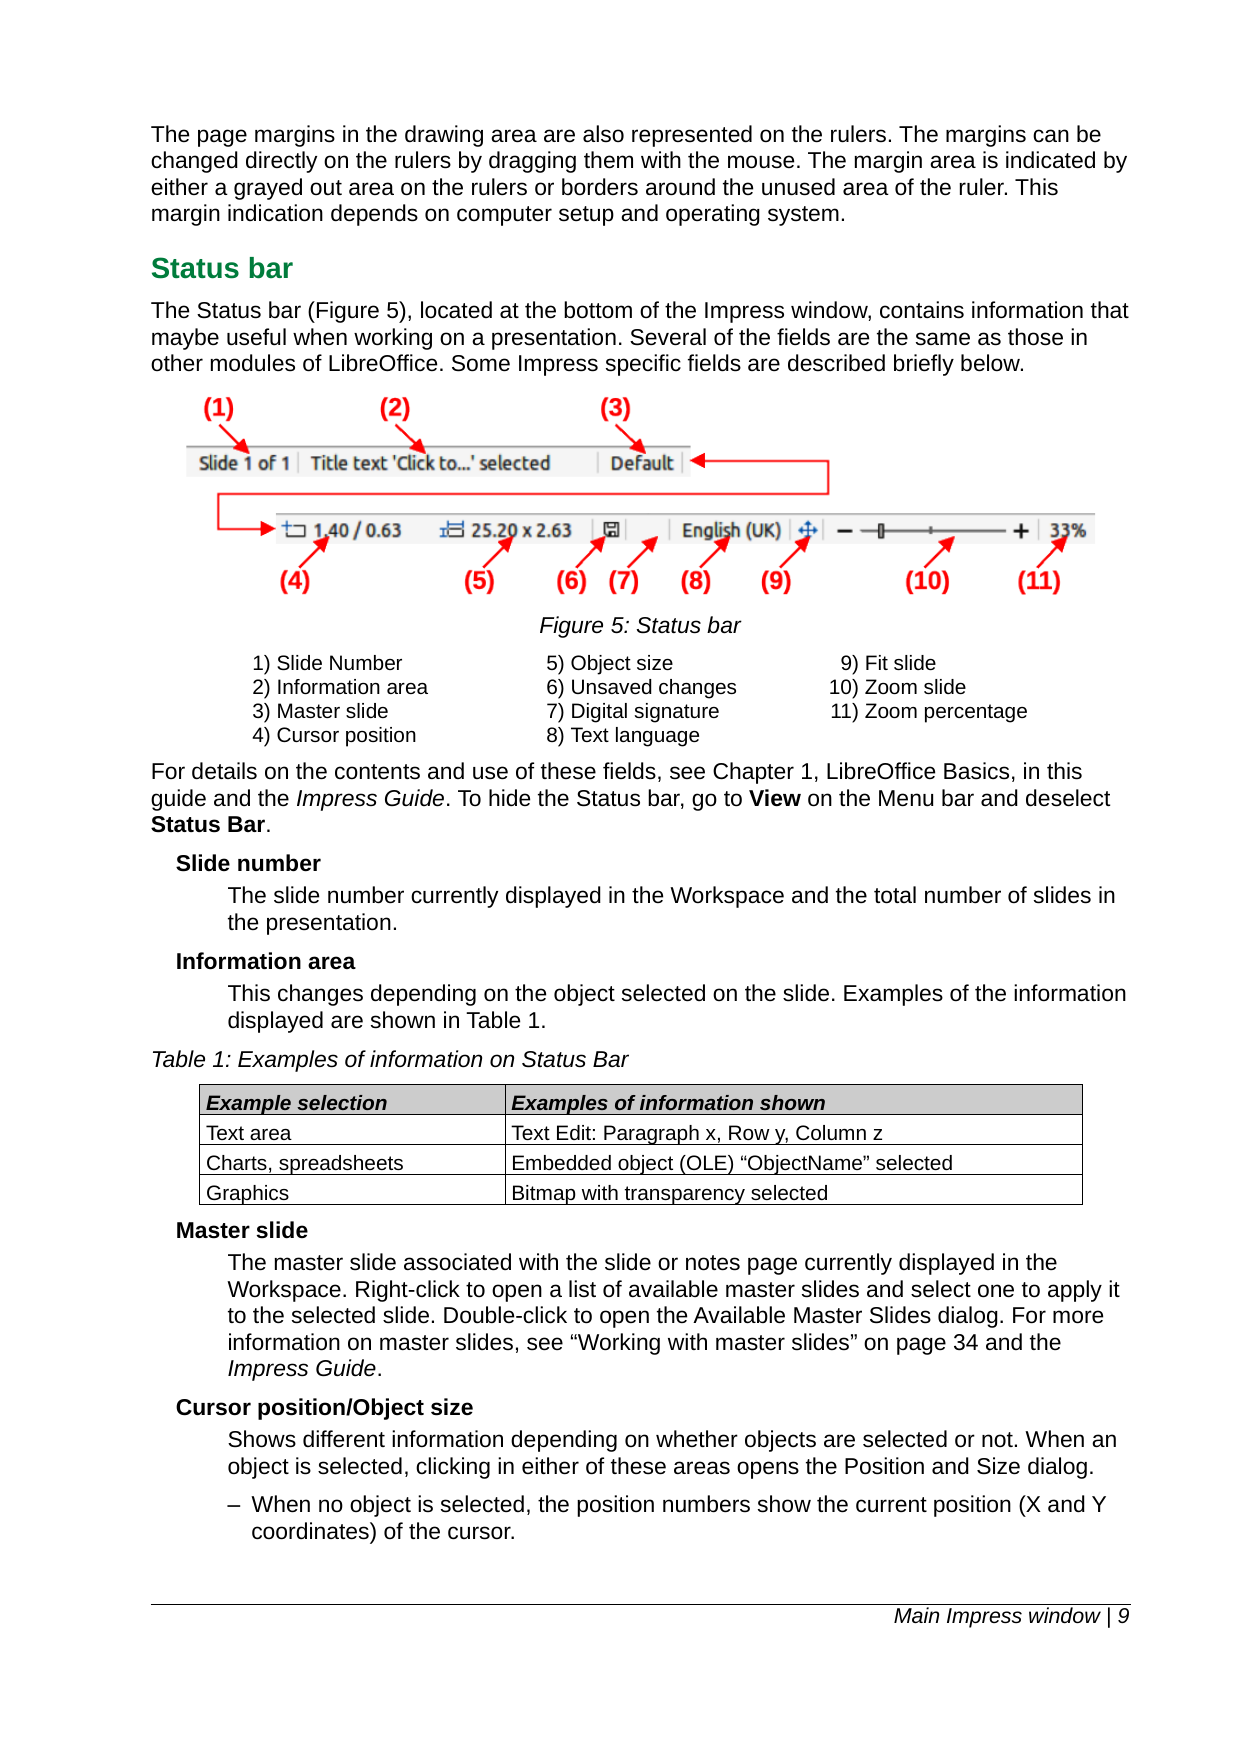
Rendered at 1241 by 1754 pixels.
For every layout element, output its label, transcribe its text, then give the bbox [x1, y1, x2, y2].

table_header Slide Number Information area Master slide Cursor position [200, 651, 494, 747]
text The page margins in the drawing area are also represented on the rulers. The margins can be changed directly on the rulers by dragging them with the mouse. The margin area is indicated by either a grayed out area on the rulers or borders around the unused area of the ruler. This margin indication depends on computer setup and operating system. [151, 121, 1131, 226]
table_cell Text Edit: Paragraph x, Row y, Column z [506, 1115, 1082, 1144]
text The Status bar (Figure 5), located at the bottom of the Impress window, contains information that maybe useful when working on a presentation. Several of the fields are the same as those in other modules of LibreOffice. Some Impress specific fields are described briefly below. [151, 297, 1131, 376]
table_cell Embedded object (OLE) “ObjectName” selected [506, 1145, 1082, 1174]
table_header Example selection [200, 1085, 505, 1114]
subtitle Status bar [151, 251, 1131, 285]
table_cell Charts, spreadsheets [200, 1145, 505, 1174]
table_header Examples of information shown [506, 1085, 1082, 1114]
text Master slide [176, 1217, 1131, 1243]
list When no object is selected, the position numbers show the current position (X and Y coordinates) of the cursor. [227, 1491, 1131, 1544]
text Slide number [176, 850, 1131, 876]
table_cell Bitmap with transparency selected [506, 1175, 1082, 1204]
picture [186, 388, 1096, 600]
text This changes depending on the object selected on the slide. Examples of the information displayed are shown in Table 1. [227, 980, 1131, 1033]
text Figure 5: Status bar [186, 612, 1095, 638]
text The master slide associated with the slide or notes page currently displayed in the Workspace. Right-click to open a list of available master slides and select one to apply it to the selected slide. Double-click to open the Available Master Slides dialog. For more information on master slides, see “Working with master slides” on page 33 and the Impress Guide. [227, 1249, 1131, 1381]
text Cursor position/Object size [176, 1394, 1131, 1420]
text The slide number currently displayed in the Workspace and the total number of slides in the presentation. [227, 882, 1131, 935]
table_header Object size Unsaved changes Digital signature Text language [494, 651, 788, 747]
text Information area [176, 948, 1131, 974]
list For details on the contents and use of these fields, see Chapter 1, LibreOffice Basics, in this guide and the Impress Guide. To hide the Status bar, go to View on the Menu bar and deselect Status Bar. [151, 758, 1131, 837]
text Table 1: Examples of information on Status Bar [151, 1046, 1131, 1072]
table_cell Graphics [200, 1175, 505, 1204]
table_cell Text area [200, 1115, 505, 1144]
table_header Fit slide Zoom slide Zoom percentage [788, 651, 1082, 747]
text Shows different information depending on whether objects are selected or not. When an object is selected, clicking in either of these areas opens the Position and Size dialog. [227, 1426, 1131, 1479]
